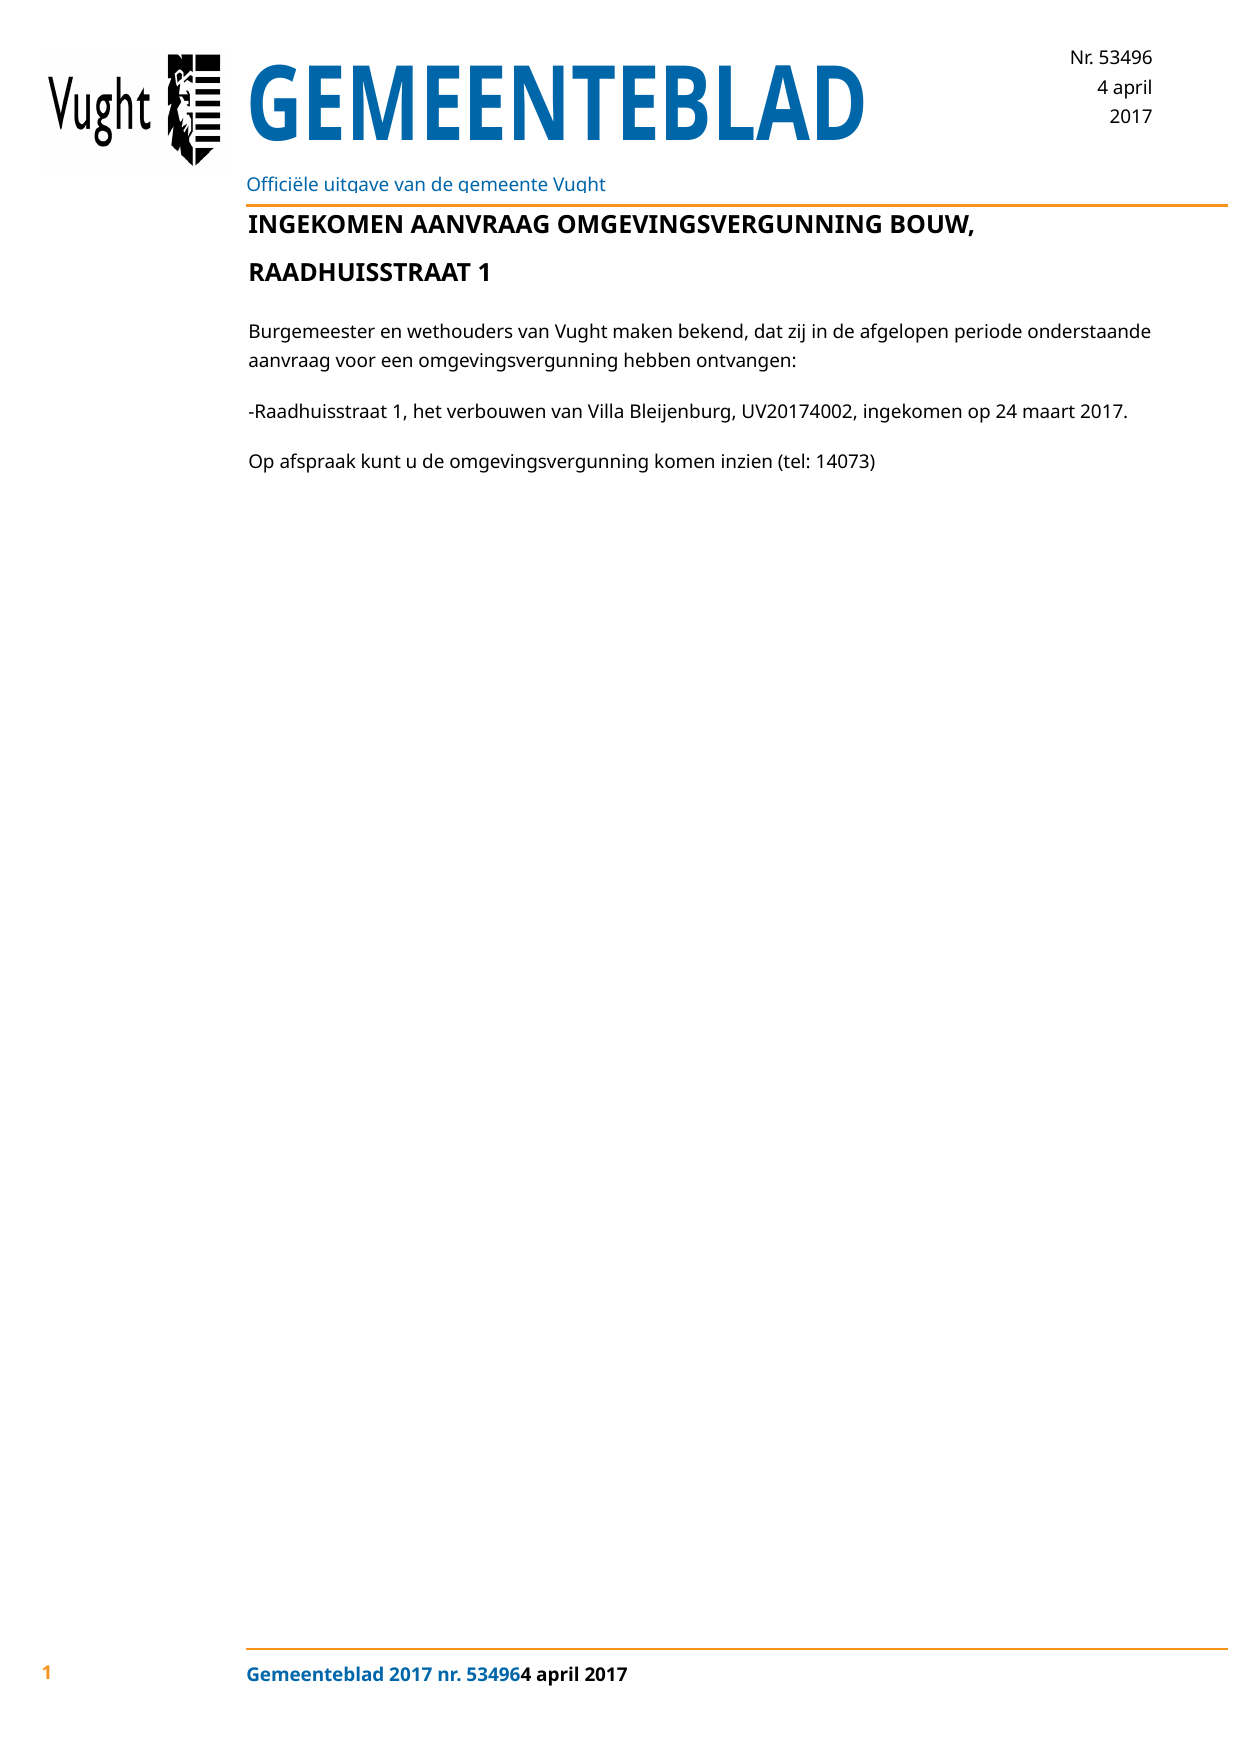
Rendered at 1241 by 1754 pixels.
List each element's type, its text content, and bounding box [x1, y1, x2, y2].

picture [41, 47, 231, 172]
text Op afspraak kunt u de omgevingsvergunning komen inzien (tel: 14073) [248, 448, 1152, 474]
text INGEKOMEN AANVRAAG OMGEVINGSVERGUNNING BOUW, RAADHUISSTRAAT 1 [248, 207, 1152, 288]
text Burgemeester en wethouders van Vught maken bekend, dat zij in de afgelopen periode onderstaande aanvraag voor een omgevingsvergunning hebben ontvangen: [248, 318, 1152, 373]
text -Raadhuisstraat 1, het verbouwen van Villa Bleijenburg, UV20174002, ingekomen op 24 maart 2017. [248, 398, 1152, 424]
